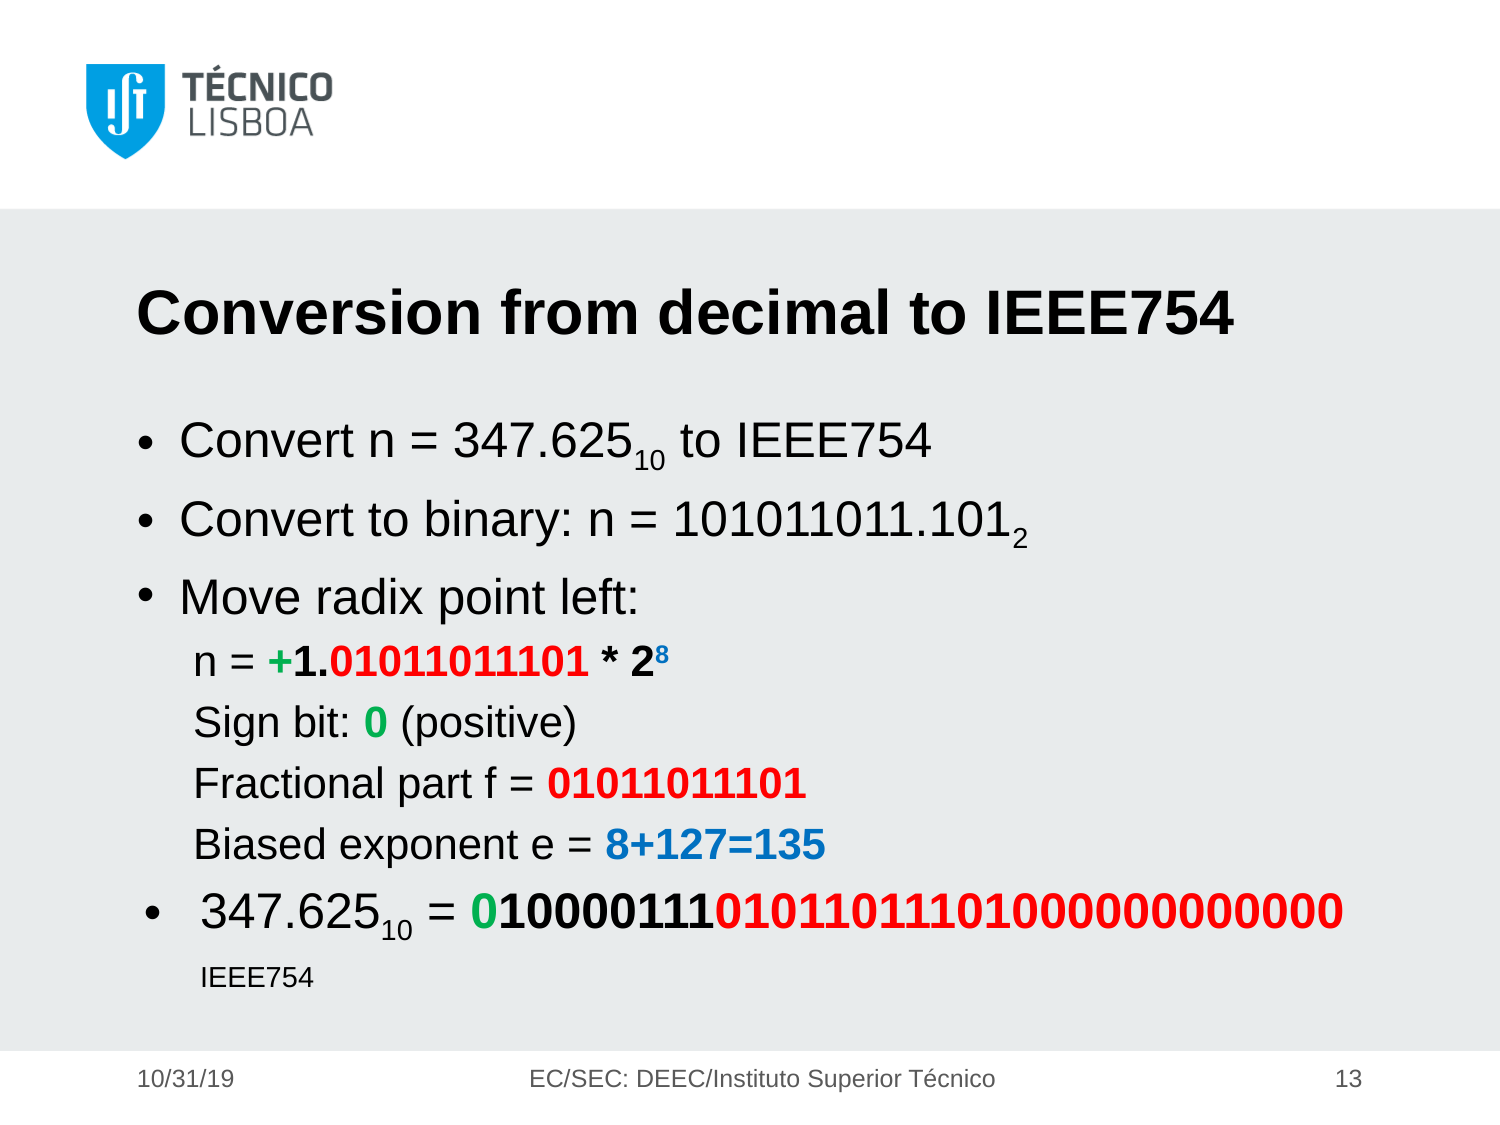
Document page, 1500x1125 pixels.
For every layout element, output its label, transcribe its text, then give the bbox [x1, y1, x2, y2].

title Conversion from decimal to IEEE754 [121, 237, 1378, 381]
slide_number 10/31/19 [121, 1052, 425, 1103]
picture [0, 0, 1500, 1125]
slide_number [1077, 1052, 1378, 1103]
list Convert n = 347.62510 to IEEE754 Convert to binary: n = 101011011.1012 Move radix point left: n = +1.01011011101 * 28 Sign bit: 0 (positive) Fractional part f = 01011011101 Biased exponent e = 8+127=135 347.62510 = 01000011101011011101000000000000 IEEE754 [121, 400, 1411, 1005]
footer EC/SEC: DEEC/Instituto Superior Técnico [512, 1052, 1021, 1103]
